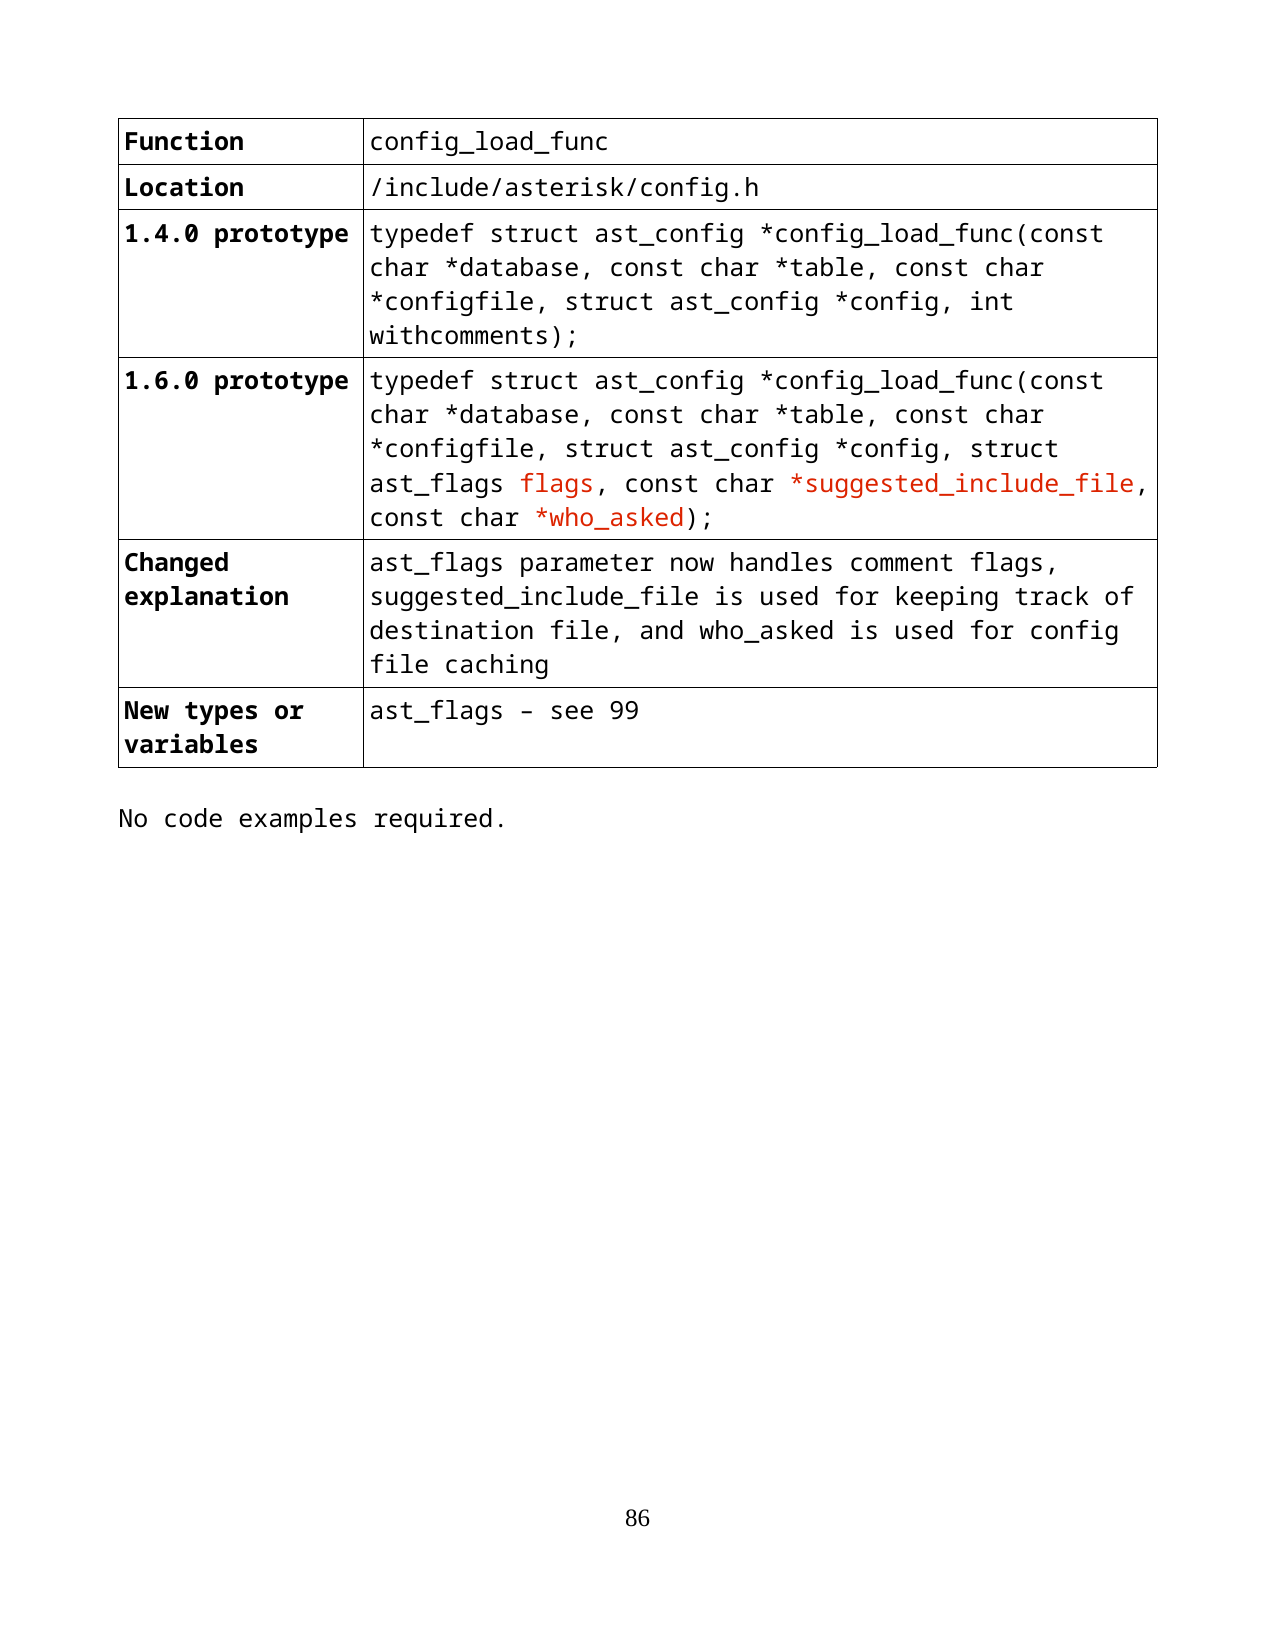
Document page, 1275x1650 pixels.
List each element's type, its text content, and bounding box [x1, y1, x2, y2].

table_cell 1.6.0 prototype [119, 358, 363, 539]
table_cell New types or variables [119, 688, 363, 767]
table_header config_load_func [364, 119, 1157, 164]
table_cell ast_flags parameter now handles comment flags, suggested_include_file is used for keeping track of destination file, and who_asked is used for config file caching [364, 540, 1157, 687]
table_cell Changed explanation [119, 540, 363, 687]
table_cell typedef struct ast_config *config_load_func(const char *database, const char *table, const char *configfile, struct ast_config *config, int withcomments); [364, 210, 1157, 357]
table_cell 1.4.0 prototype [119, 210, 363, 357]
table_cell /include/asterisk/config.h [364, 165, 1157, 209]
table_cell ast_flags – see 70 [364, 688, 1157, 767]
table_cell Location [119, 165, 363, 209]
table_cell typedef struct ast_config *config_load_func(const char *database, const char *table, const char *configfile, struct ast_config *config, struct ast_flags flags, const char *suggested_include_file, const char *who_asked); [364, 358, 1157, 539]
table_header Function [119, 119, 363, 164]
text No code examples required. [118, 801, 1157, 835]
